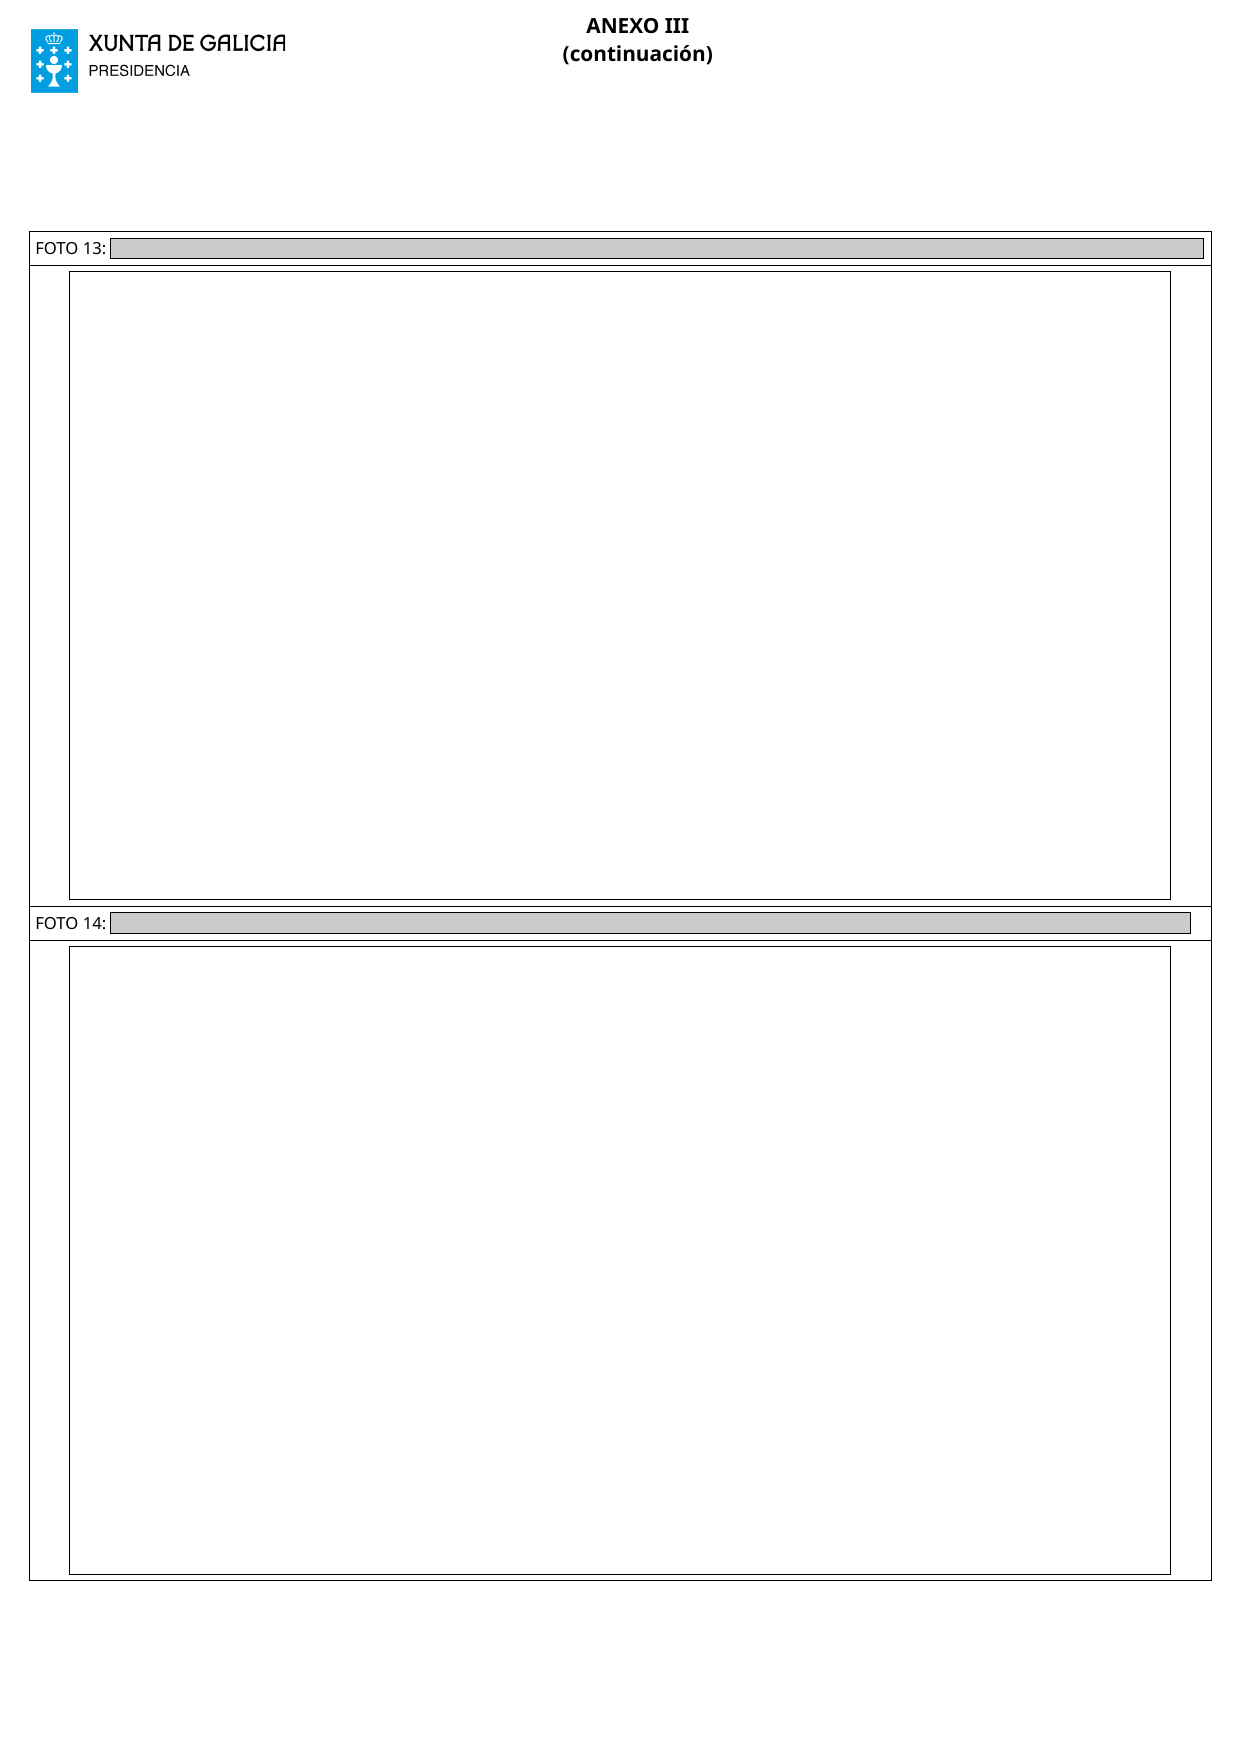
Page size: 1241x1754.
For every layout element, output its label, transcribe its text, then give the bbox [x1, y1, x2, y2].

picture [47, 66, 61, 86]
picture [79, 29, 286, 93]
table_cell [30, 266, 1211, 906]
table_cell [30, 941, 1211, 1580]
table_cell FOTO 14: [30, 907, 1211, 940]
table_header FOTO 13: [30, 232, 1211, 265]
